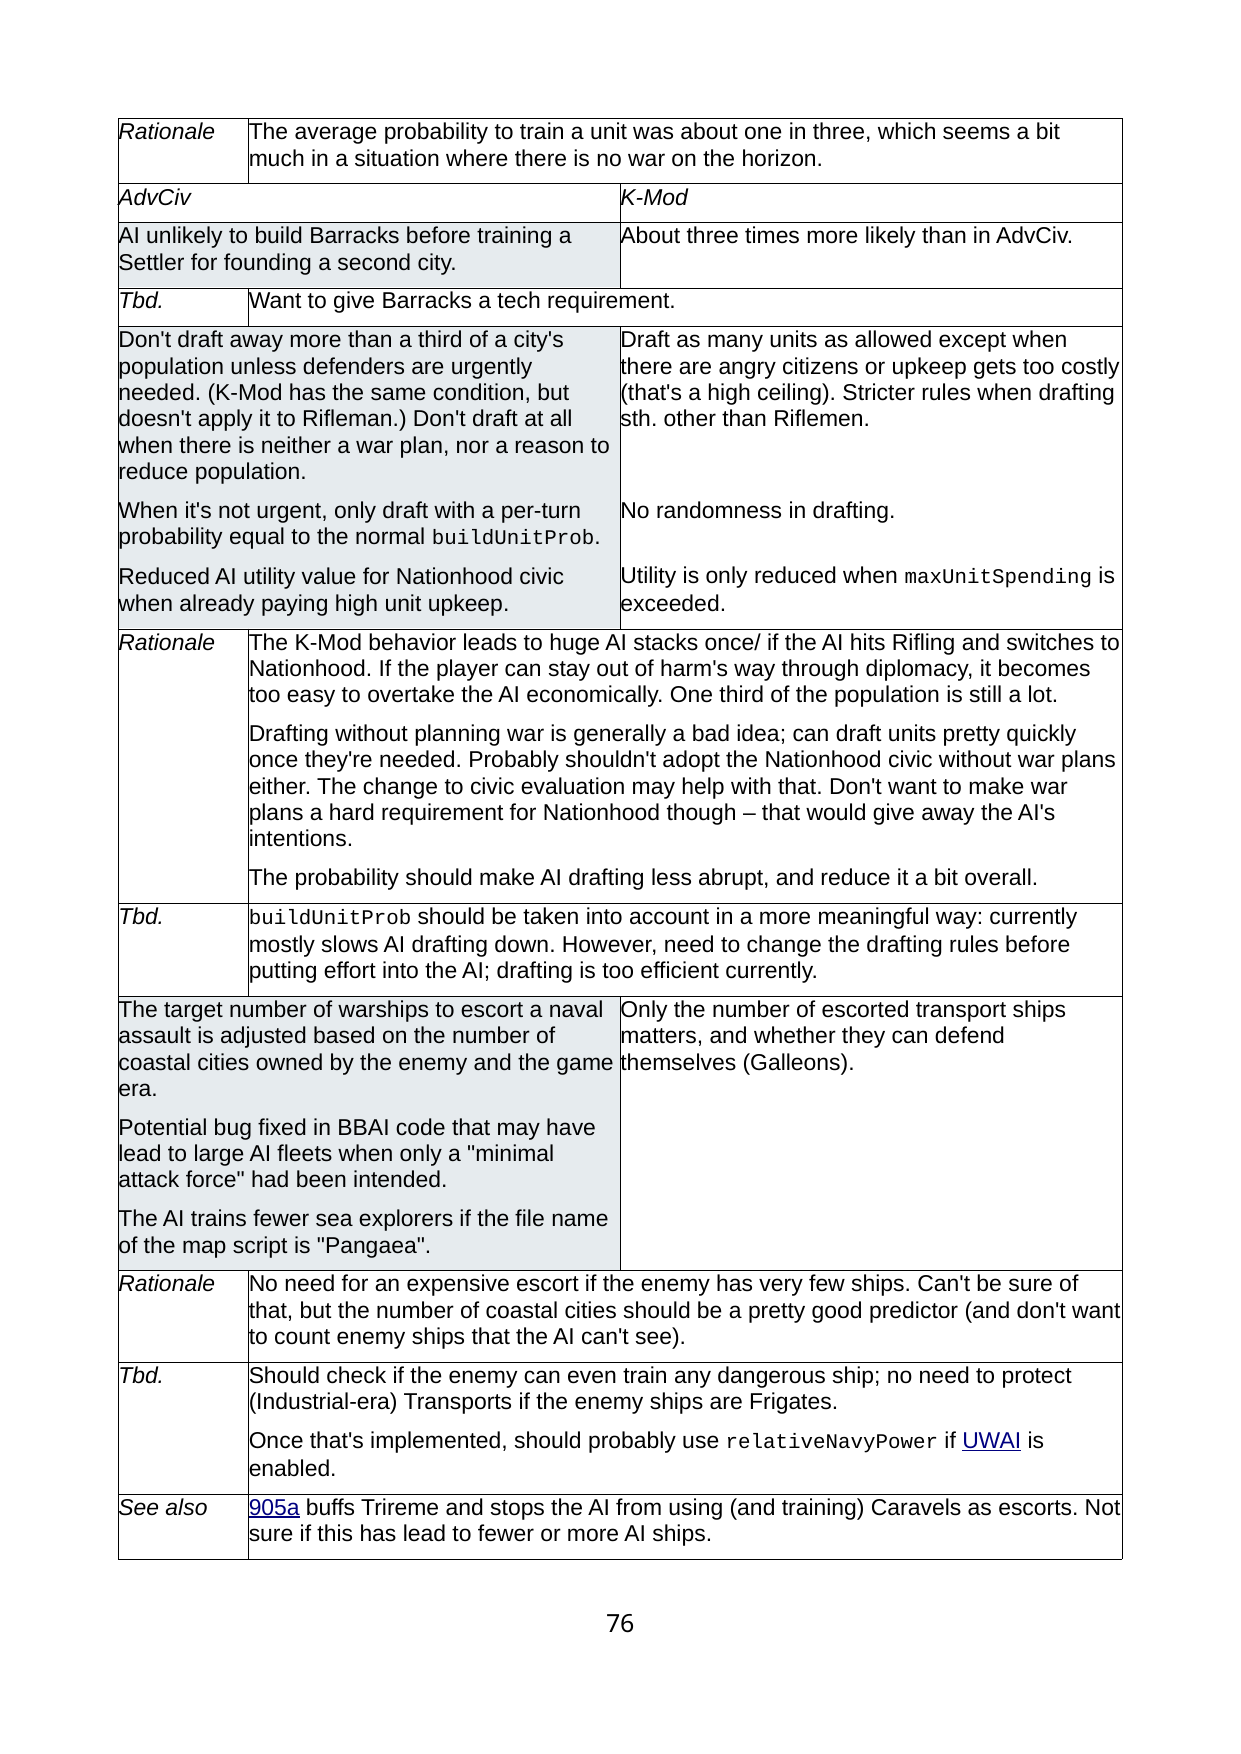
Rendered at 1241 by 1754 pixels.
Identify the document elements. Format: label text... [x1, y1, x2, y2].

table_cell AdvCiv [119, 184, 620, 222]
table_cell See also [119, 1495, 248, 1559]
table_cell Tbd. [119, 1363, 248, 1493]
table_cell buildUnitProb should be taken into account in a more meaningful way: currently mostly slows AI drafting down. However, need to change the drafting rules before putting effort into the AI; drafting is too efficient currently. [249, 904, 1122, 996]
table_cell The average probability to train a unit was about one in three, which seems a bit much in a situation where there is no war on the horizon. [249, 119, 1122, 183]
table_cell Don't draft away more than a third of a city's population unless defenders are urgently needed. (K-Mod has the same condition, but doesn't apply it to Rifleman.) Don't draft at all when there is neither a war plan, nor a reason to reduce population. When it's not urgent, only draft with a per-turn probability equal to the normal buildUnitProb. Reduced AI utility value for Nationhood civic when already paying high unit upkeep. [119, 327, 620, 628]
table_cell Draft as many units as allowed except when there are angry citizens or upkeep gets too costly (that's a high ceiling). Stricter rules when drafting sth. other than Riflemen. No randomness in drafting. Utility is only reduced when maxUnitSpending is exceeded. [621, 327, 1122, 628]
table_cell Only the number of escorted transport ships matters, and whether they can defend themselves (Galleons). [621, 997, 1122, 1270]
table_cell Tbd. [119, 904, 248, 996]
table_cell About three times more likely than in AdvCiv. [621, 223, 1122, 287]
table_cell Rationale [119, 1271, 248, 1362]
table_cell K-Mod [621, 184, 1122, 222]
table_cell Rationale [119, 119, 248, 183]
table_cell The target number of warships to escort a naval assault is adjusted based on the number of coastal cities owned by the enemy and the game era. Potential bug fixed in BBAI code that may have lead to large AI fleets when only a "minimal attack force" had been intended. The AI trains fewer sea explorers if the file name of the map script is "Pangaea". [119, 997, 620, 1270]
table_cell 905a buffs Trireme and stops the AI from using (and training) Caravels as escorts. Not sure if this has lead to fewer or more AI ships. [249, 1495, 1122, 1559]
table_cell Should check if the enemy can even train any dangerous ship; no need to protect (Industrial-era) Transports if the enemy ships are Frigates. Once that's implemented, should probably use relativeNavyPower if UWAI is enabled. [249, 1363, 1122, 1493]
table_cell Tbd. [119, 289, 248, 326]
table_cell Rationale [119, 630, 248, 903]
table_cell The K-Mod behavior leads to huge AI stacks once/ if the AI hits Rifling and switches to Nationhood. If the player can stay out of harm's way through diplomacy, it becomes too easy to overtake the AI economically. One third of the population is still a lot. Drafting without planning war is generally a bad idea; can draft units pretty quickly once they're needed. Probably shouldn't adopt the Nationhood civic without war plans either. The change to civic evaluation may help with that. Don't want to make war plans a hard requirement for Nationhood though – that would give away the AI's intentions. The probability should make AI drafting less abrupt, and reduce it a bit overall. [249, 630, 1122, 903]
table_cell Want to give Barracks a tech requirement. [249, 289, 1122, 326]
table_cell No need for an expensive escort if the enemy has very few ships. Can't be sure of that, but the number of coastal cities should be a pretty good predictor (and don't want to count enemy ships that the AI can't see). [249, 1271, 1122, 1362]
table_cell AI unlikely to build Barracks before training a Settler for founding a second city. [119, 223, 620, 287]
